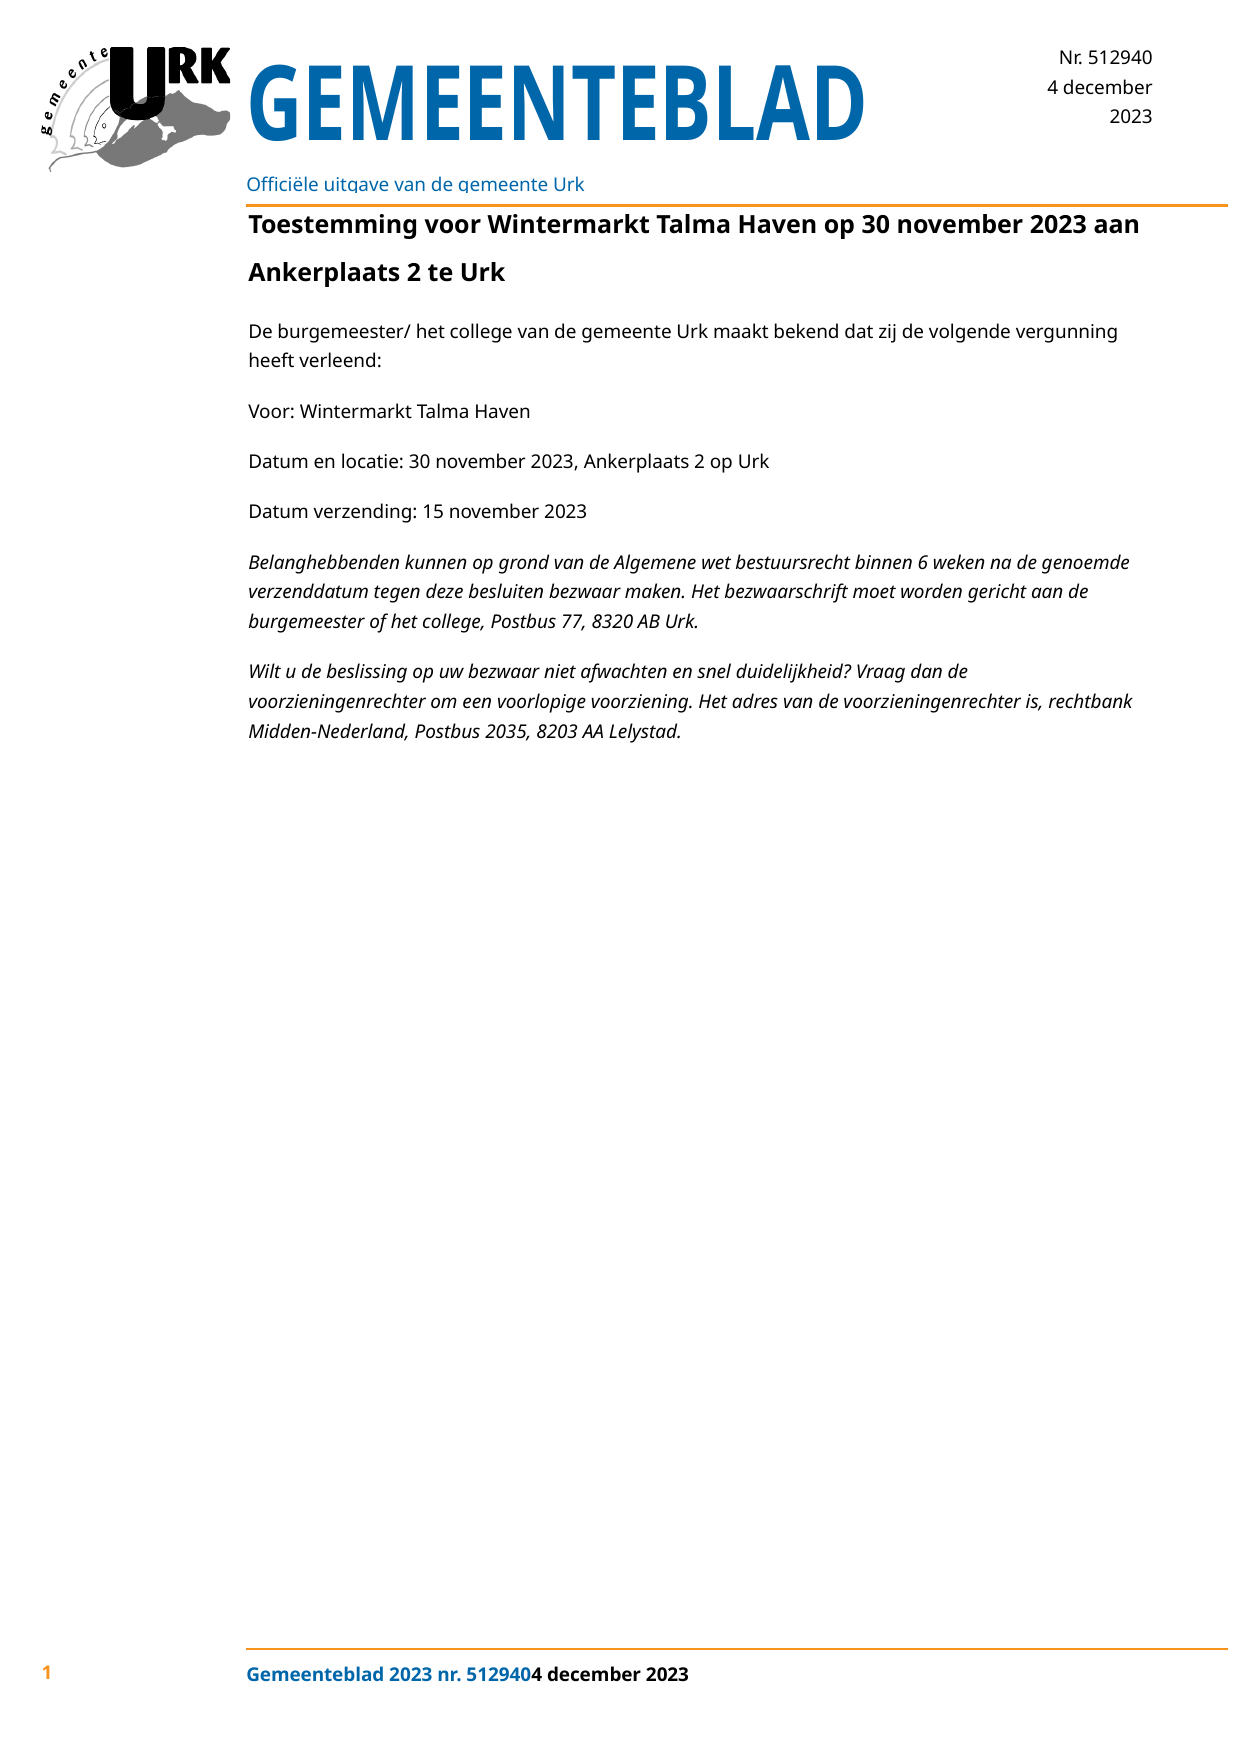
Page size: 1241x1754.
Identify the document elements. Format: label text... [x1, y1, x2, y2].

picture [41, 47, 231, 172]
text Toestemming voor Wintermarkt Talma Haven op 30 november 2023 aan Ankerplaats 2 te Urk [248, 207, 1152, 288]
text Datum en locatie: 30 november 2023, Ankerplaats 2 op Urk [248, 448, 1152, 474]
text Voor: Wintermarkt Talma Haven [248, 398, 1152, 424]
text Datum verzending: 15 november 2023 [248, 499, 1152, 524]
text Wilt u de beslissing op uw bezwaar niet afwachten en snel duidelijkheid? Vraag dan de voorzieningenrechter om een voorlopige voorziening. Het adres van de voorzieningenrechter is, rechtbank Midden-Nederland, Postbus 2035, 8203 AA Lelystad. [248, 659, 1152, 744]
text De burgemeester/ het college van de gemeente Urk maakt bekend dat zij de volgende vergunning heeft verleend: [248, 318, 1152, 373]
text Belanghebbenden kunnen op grond van de Algemene wet bestuursrecht binnen 6 weken na de genoemde verzenddatum tegen deze besluiten bezwaar maken. Het bezwaarschrift moet worden gericht aan de burgemeester of het college, Postbus 77, 8320 AB Urk. [248, 549, 1152, 634]
